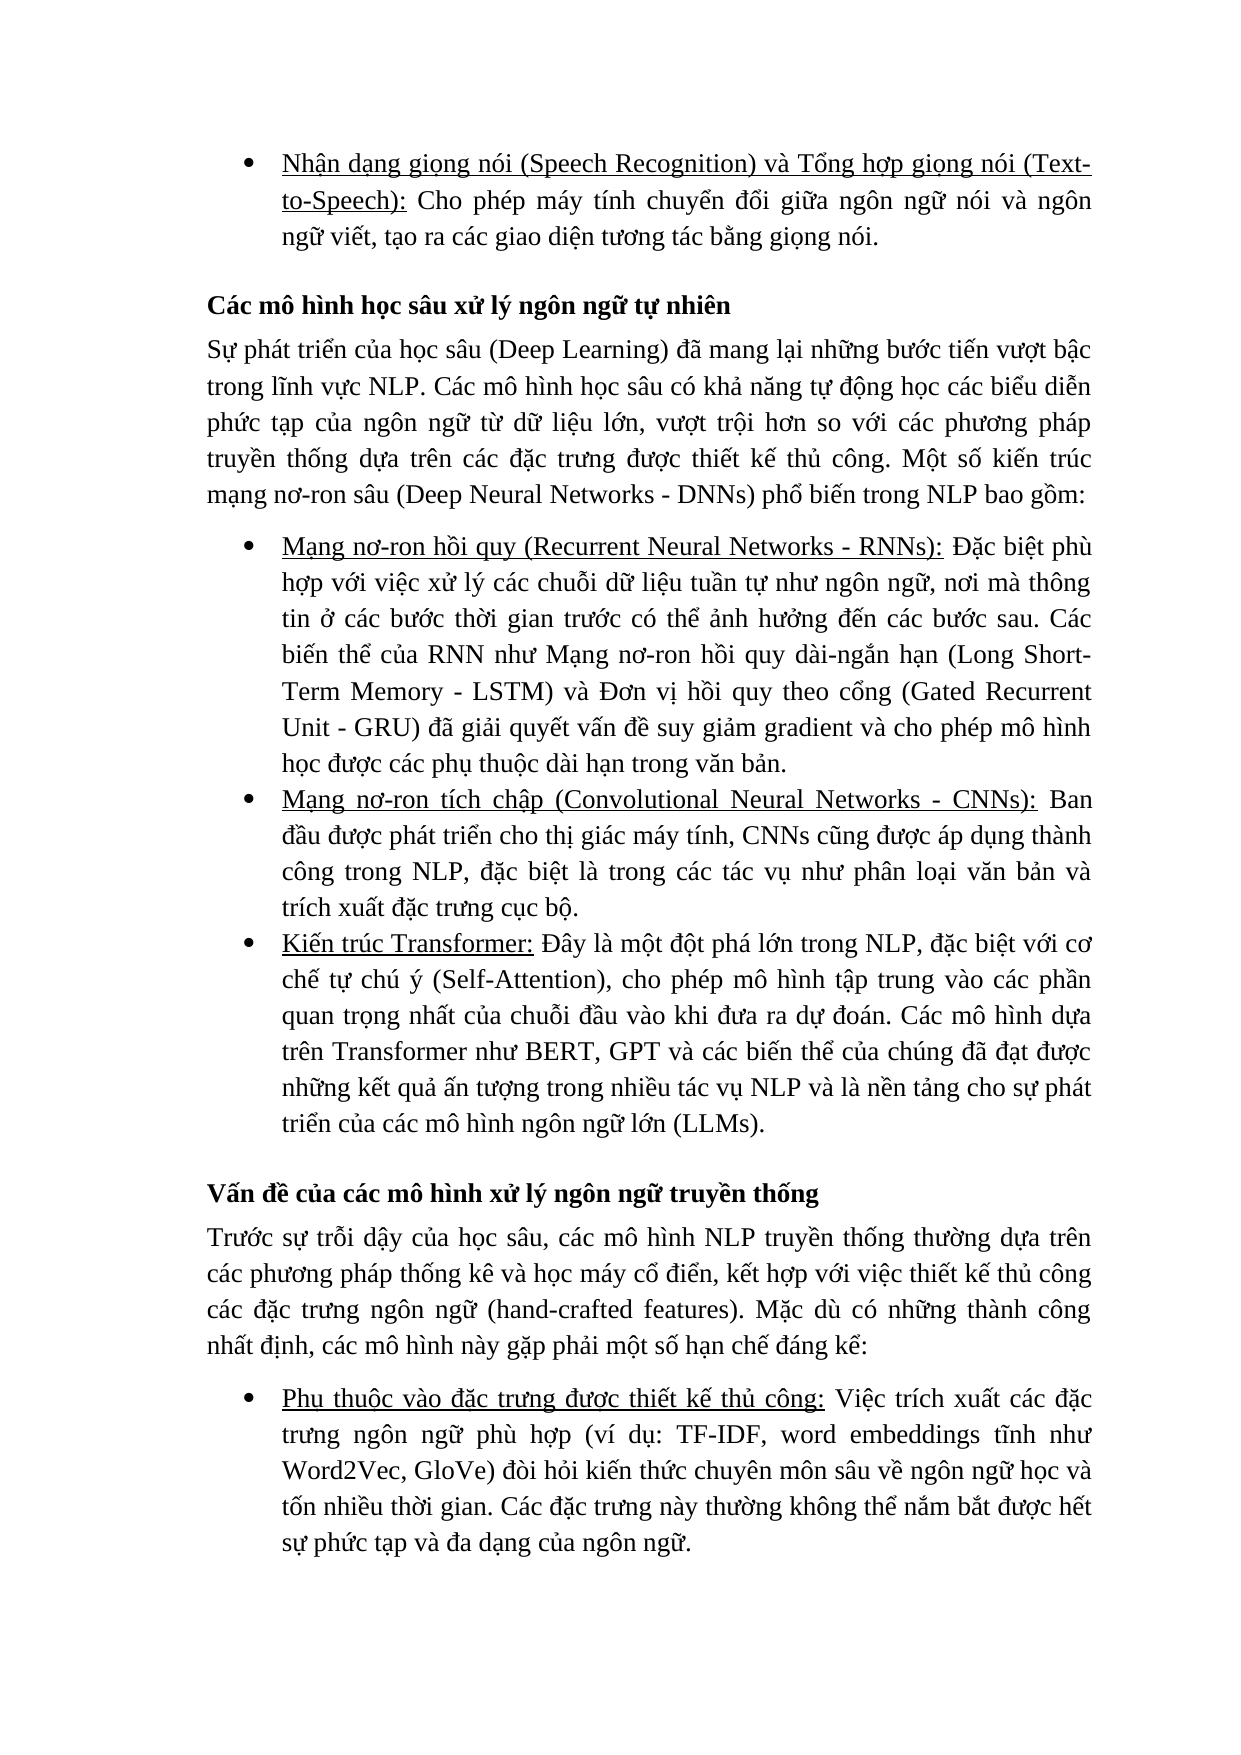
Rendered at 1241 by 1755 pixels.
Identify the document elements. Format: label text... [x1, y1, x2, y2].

list Phụ thuộc vào đặc trưng được thiết kế thủ công: Việc trích xuất các đặc trưng ngôn ngữ phù hợp (ví dụ: TF-IDF, word embeddings tĩnh như Word2Vec, GloVe) đòi hỏi kiến thức chuyên môn sâu về ngôn ngữ học và tốn nhiều thời gian. Các đặc trưng này thường không thể nắm bắt được hết sự phức tạp và đa dạng của ngôn ngữ. [244, 1382, 1093, 1557]
text Sự phát triển của học sâu (Deep Learning) đã mang lại những bước tiến vượt bậc trong lĩnh vực NLP. Các mô hình học sâu có khả năng tự động học các biểu diễn phức tạp của ngôn ngữ từ dữ liệu lớn, vượt trội hơn so với các phương pháp truyền thống dựa trên các đặc trưng được thiết kế thủ công. Một số kiến trúc mạng nơ-ron sâu (Deep Neural Networks - DNNs) phổ biến trong NLP bao gồm: [207, 333, 1093, 509]
text Trước sự trỗi dậy của học sâu, các mô hình NLP truyền thống thường dựa trên các phương pháp thống kê và học máy cổ điển, kết hợp với việc thiết kế thủ công các đặc trưng ngôn ngữ (hand-crafted features). Mặc dù có những thành công nhất định, các mô hình này gặp phải một số hạn chế đáng kể: [207, 1221, 1093, 1360]
subtitle Các mô hình học sâu xử lý ngôn ngữ tự nhiên [207, 289, 1093, 320]
list Kiến trúc Transformer: Đây là một đột phá lớn trong NLP, đặc biệt với cơ chế tự chú ý (Self-Attention), cho phép mô hình tập trung vào các phần quan trọng nhất của chuỗi đầu vào khi đưa ra dự đoán. Các mô hình dựa trên Transformer như BERT, GPT và các biến thể của chúng đã đạt được những kết quả ấn tượng trong nhiều tác vụ NLP và là nền tảng cho sự phát triển của các mô hình ngôn ngữ lớn (LLMs). [244, 927, 1093, 1138]
subtitle Vấn đề của các mô hình xử lý ngôn ngữ truyền thống [207, 1177, 1093, 1208]
list Mạng nơ-ron hồi quy (Recurrent Neural Networks - RNNs): Đặc biệt phù hợp với việc xử lý các chuỗi dữ liệu tuần tự như ngôn ngữ, nơi mà thông tin ở các bước thời gian trước có thể ảnh hưởng đến các bước sau. Các biến thể của RNN như Mạng nơ-ron hồi quy dài-ngắn hạn (Long Short-Term Memory - LSTM) và Đơn vị hồi quy theo cổng (Gated Recurrent Unit - GRU) đã giải quyết vấn đề suy giảm gradient và cho phép mô hình học được các phụ thuộc dài hạn trong văn bản. [244, 530, 1093, 778]
list Mạng nơ-ron tích chập (Convolutional Neural Networks - CNNs): Ban đầu được phát triển cho thị giác máy tính, CNNs cũng được áp dụng thành công trong NLP, đặc biệt là trong các tác vụ như phân loại văn bản và trích xuất đặc trưng cục bộ. [244, 783, 1093, 922]
list Nhận dạng giọng nói (Speech Recognition) và Tổng hợp giọng nói (Text-to-Speech): Cho phép máy tính chuyển đổi giữa ngôn ngữ nói và ngôn ngữ viết, tạo ra các giao diện tương tác bằng giọng nói. [244, 148, 1093, 251]
